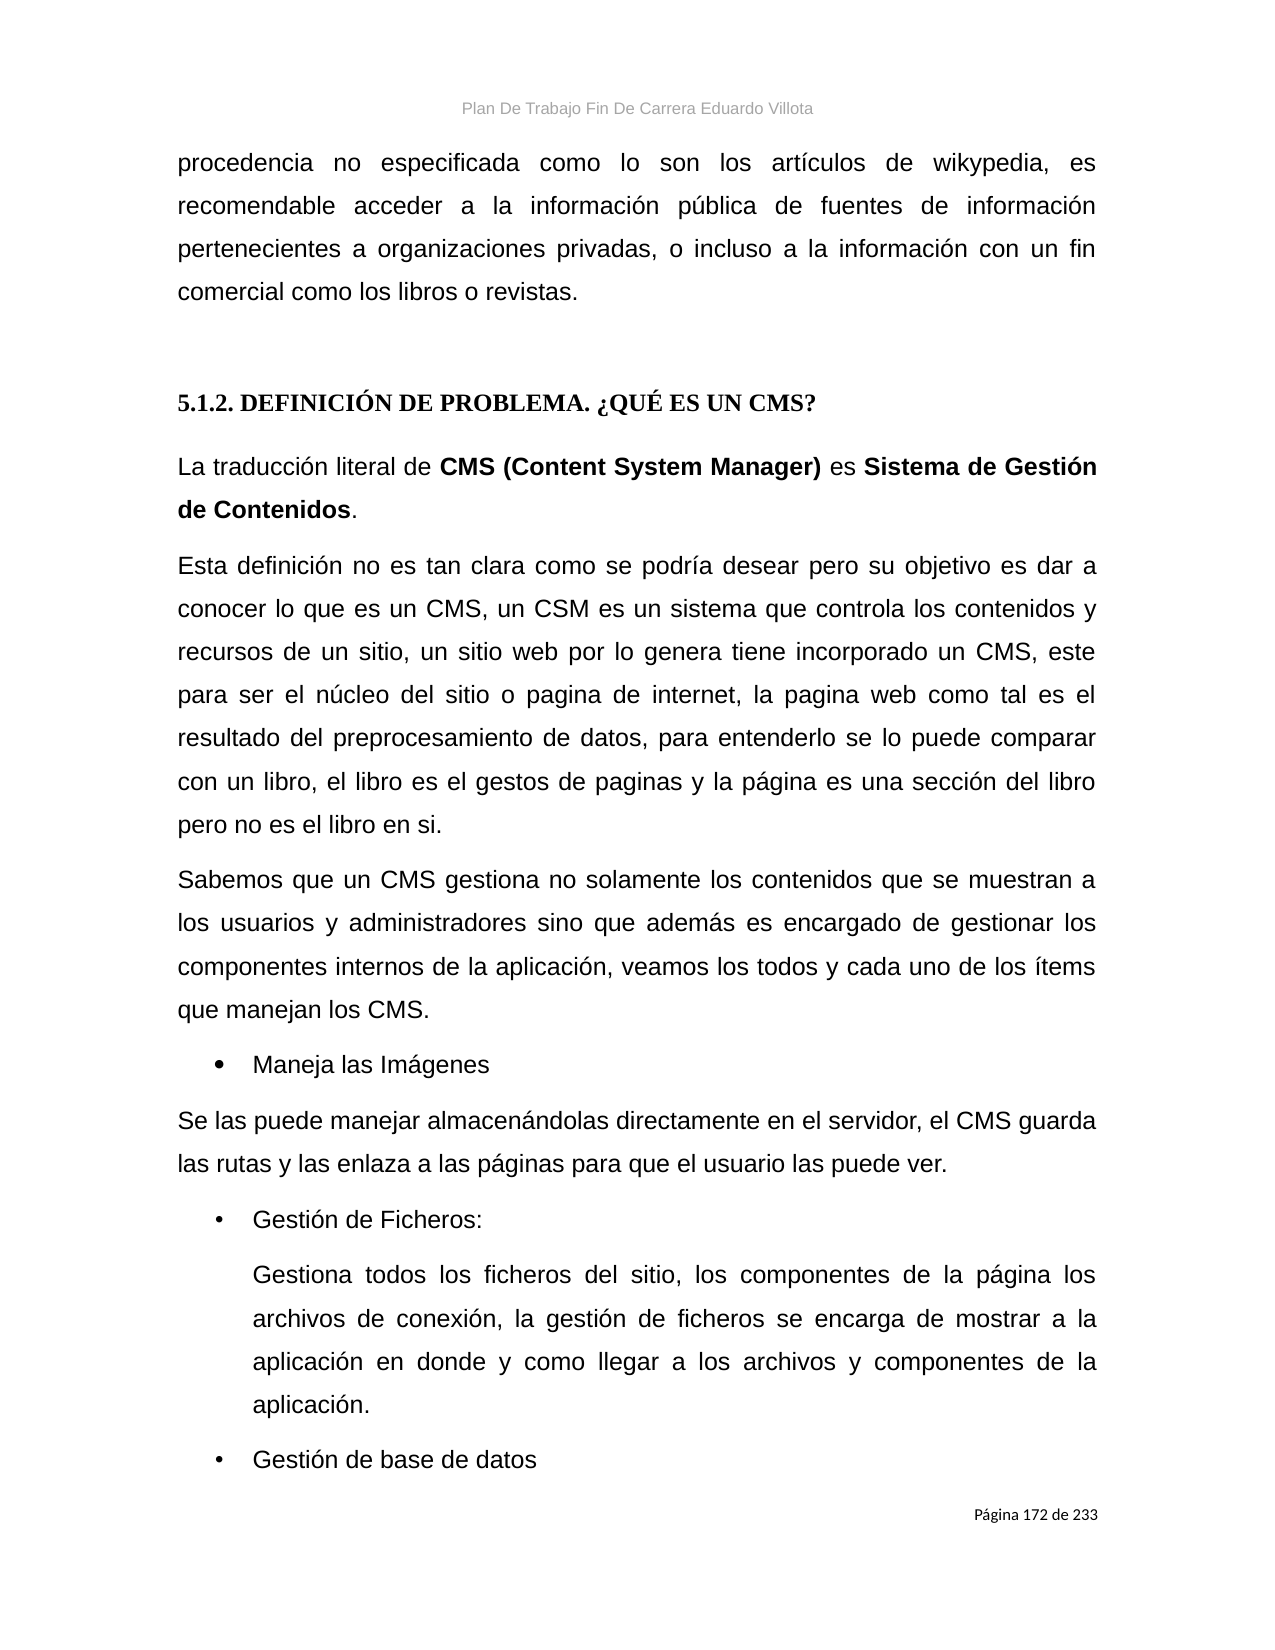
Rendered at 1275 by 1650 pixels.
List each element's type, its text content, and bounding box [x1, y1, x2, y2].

list Maneja las Imágenes [215, 1050, 1098, 1079]
text Se las puede manejar almacenándolas directamente en el servidor, el CMS guarda las rutas y las enlaza a las páginas para que el usuario las puede ver. [177, 1106, 1098, 1178]
list Gestión de Ficheros: [215, 1205, 1098, 1234]
text La traducción literal de CMS (Content System Manager) es Sistema de Gestión de Contenidos. [177, 452, 1098, 524]
text Esta definición no es tan clara como se podría desear pero su objetivo es dar a conocer lo que es un CMS, un CSM es un sistema que controla los contenidos y recursos de un sitio, un sitio web por lo genera tiene incorporado un CMS, este para ser el núcleo del sitio o pagina de internet, la pagina web como tal es el resultado del preprocesamiento de datos, para entenderlo se lo puede comparar con un libro, el libro es el gestos de paginas y la página es una sección del libro pero no es el libro en si. [177, 551, 1098, 838]
text Sabemos que un CMS gestiona no solamente los contenidos que se muestran a los usuarios y administradores sino que además es encargado de gestionar los componentes internos de la aplicación, veamos los todos y cada uno de los ítems que manejan los CMS. [177, 865, 1098, 1023]
list Gestión de base de datos [215, 1446, 1098, 1474]
list Gestiona todos los ficheros del sitio, los componentes de la página los archivos de conexión, la gestión de ficheros se encarga de mostrar a la aplicación en donde y como llegar a los archivos y componentes de la aplicación. [215, 1261, 1098, 1419]
text 5.1.2. DEFINICIÓN DE PROBLEMA. ¿QUÉ ES UN CMS? [177, 388, 1098, 417]
text procedencia no especificada como lo son los artículos de wikypedia, es recomendable acceder a la información pública de fuentes de información pertenecientes a organizaciones privadas, o incluso a la información con un fin comercial como los libros o revistas. [177, 148, 1098, 306]
